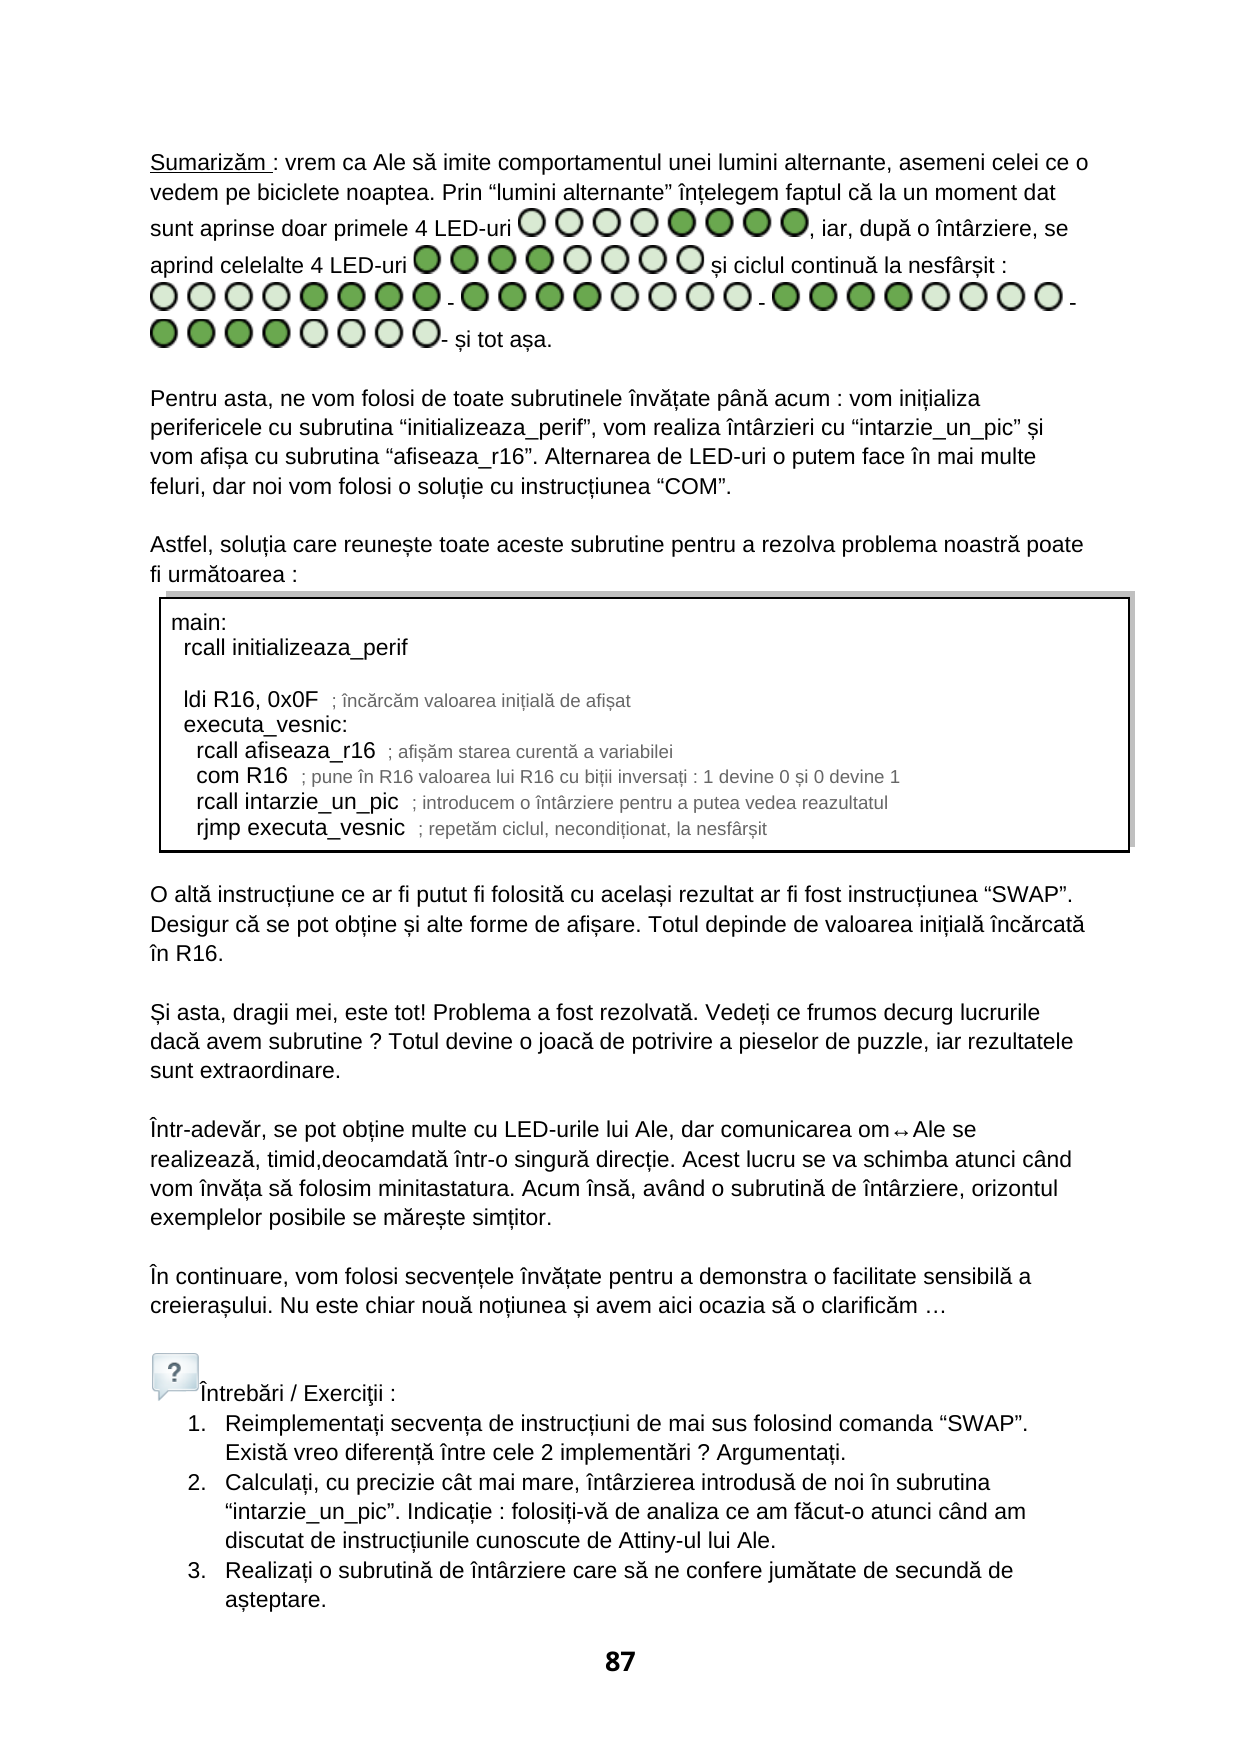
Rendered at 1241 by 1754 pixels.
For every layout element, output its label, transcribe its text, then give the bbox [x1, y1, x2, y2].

text Întrebări / Exerciţii : [150, 1378, 1091, 1407]
list Realizați o subrutină de întârziere care să ne confere jumătate de secundă de așteptare. [187, 1557, 1091, 1612]
text În continuare, vom folosi secvențele învățate pentru a demonstra o facilitate sensibilă a creierașului. Nu este chiar nouă noțiunea și avem aici ocazia să o clarificăm … [150, 1264, 1091, 1319]
picture [518, 208, 809, 237]
text Desigur că se pot obține și alte forme de afișare. Totul depinde de valoarea inițială încărcată în R16. [150, 911, 1091, 966]
text O altă instrucțiune ce ar fi putut fi folosită cu același rezultat ar fi fost instrucțiunea “SWAP”. [150, 882, 1091, 907]
text Într-adevăr, se pot obține multe cu LED-urile lui Ale, dar comunicarea om↔Ale se realizează, timid,deocamdată într-o singură direcție. Acest lucru se va schimba atunci când vom învăța să folosim minitastatura. Acum însă, având o subrutină de întârziere, orizontul exemplelor posibile se mărește simțitor. [150, 1117, 1091, 1231]
picture [413, 245, 705, 274]
picture [150, 1351, 200, 1402]
text Sumarizăm : vrem ca Ale să imite comportamentul unei lumini alternante, asemeni celei ce o vedem pe biciclete noaptea. Prin “lumini alternante” înțelegem faptul că la un moment dat sunt aprinse doar primele 4 LED-uri , iar, după o întârziere, se aprind celelalte 4 LED-uri și ciclul continuă la nesfârșit : - - - - și tot așa. [150, 150, 1091, 352]
text Și asta, dragii mei, este tot! Problema a fost rezolvată. Vedeți ce frumos decurg lucrurile dacă avem subrutine ? Totul devine o joacă de potrivire a pieselor de puzzle, iar rezultatele sunt extraordinare. [150, 999, 1091, 1084]
picture [150, 319, 441, 348]
text Pentru asta, ne vom folosi de toate subrutinele învățate până acum : vom inițializa perifericele cu subrutina “initializeaza_perif”, vom realiza întârzieri cu “intarzie_un_pic” și vom afișa cu subrutina “afiseaza_r16”. Alternarea de LED-uri o putem face în mai multe feluri, dar noi vom folosi o soluție cu instrucțiunea “COM”. [150, 385, 1091, 499]
picture [150, 282, 441, 311]
list Calculați, cu precizie cât mai mare, întârzierea introdusă de noi în subrutina “intarzie_un_pic”. Indicație : folosiți-vă de analiza ce am făcut-o atunci când am discutat de instrucțiunile cunoscute de Attiny-ul lui Ale. [187, 1469, 1091, 1554]
list Reimplementați secvența de instrucțiuni de mai sus folosind comanda “SWAP”. Există vreo diferență între cele 2 implementări ? Argumentați. [187, 1411, 1091, 1466]
picture [772, 282, 1063, 311]
text Astfel, soluția care reunește toate aceste subrutine pentru a rezolva problema noastră poate fi următoarea : [150, 532, 1091, 587]
table_header main: rcall initializeaza_perif ldi R16, 0x0F ; încărcăm valoarea inițială de afișat executa_vesnic: rcall afiseaza_r16 ; afișăm starea curentă a variabilei com R16 ; pune în R16 valoarea lui R16 cu biții inversați : 1 devine 0 și 0 devine 1 rcall intarzie_un_pic ; introducem o întârziere pentru a putea vedea reazultatul rjmp executa_vesnic ; repetăm ciclul, necondiționat, la nesfârșit [161, 599, 1128, 850]
picture [461, 282, 752, 311]
